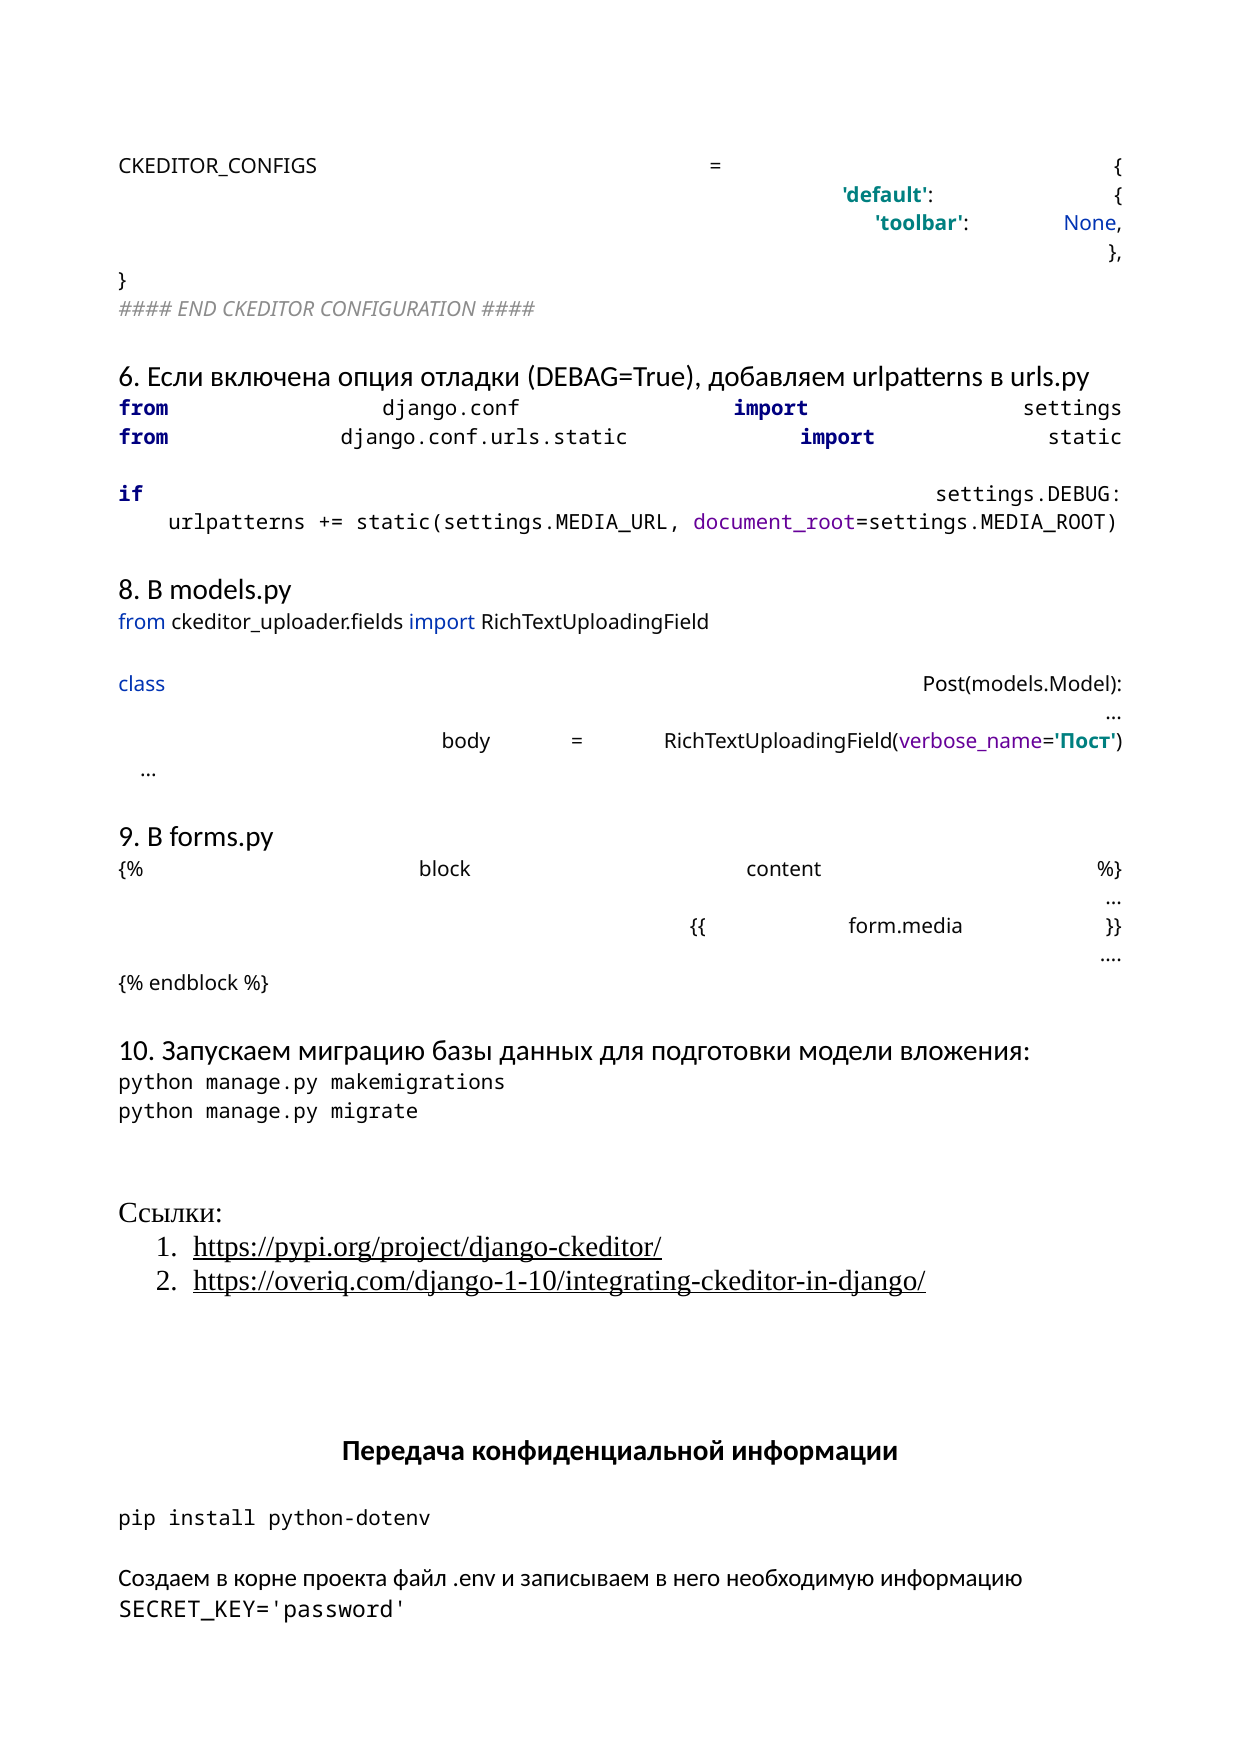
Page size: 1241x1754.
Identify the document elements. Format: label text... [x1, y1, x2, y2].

text Создаем в корне проекта файл .env и записываем в него необходимую информацию [118, 1562, 1122, 1592]
text 6. Если включена опция отладки (DEBAG=True), добавляем urlpatterns в urls.py [118, 358, 1122, 393]
text {% block content %} ... {{ form.media }} …. {% endblock %} [118, 854, 1122, 996]
text from ckeditor_uploader.fields import RichTextUploadingField [118, 607, 1122, 635]
text SECRET_KEY='password' [118, 1592, 1122, 1624]
text Передача конфиденциальной информации [118, 1432, 1122, 1467]
text 9. В forms.py [118, 818, 1122, 854]
text class Post(models.Model): ... body = RichTextUploadingField(verbose_name='Пост') ... [118, 669, 1122, 783]
list https://overiq.com/django-1-10/integrating-ckeditor-in-django/ [156, 1263, 1122, 1296]
list https://pypi.org/project/django-ckeditor/ [156, 1229, 1122, 1263]
text 10. Запускаем миграцию базы данных для подготовки модели вложения: [118, 1032, 1122, 1067]
text pip install python-dotenv [118, 1503, 1122, 1531]
text python manage.py makemigrations [118, 1067, 1122, 1096]
text 8. В models.py [118, 571, 1122, 607]
text from django.conf import settings from django.conf.urls.static import static if settings.DEBUG: urlpatterns += static(settings.MEDIA_URL, document_root=settings.MEDIA_ROOT) [118, 393, 1122, 536]
text python manage.py migrate [118, 1096, 1122, 1124]
text CKEDITOR_CONFIGS = { 'default': { 'toolbar': None, }, } #### END CKEDITOR CONFIGURATION #### [118, 118, 1122, 322]
text Ссылки: [118, 1196, 1122, 1229]
